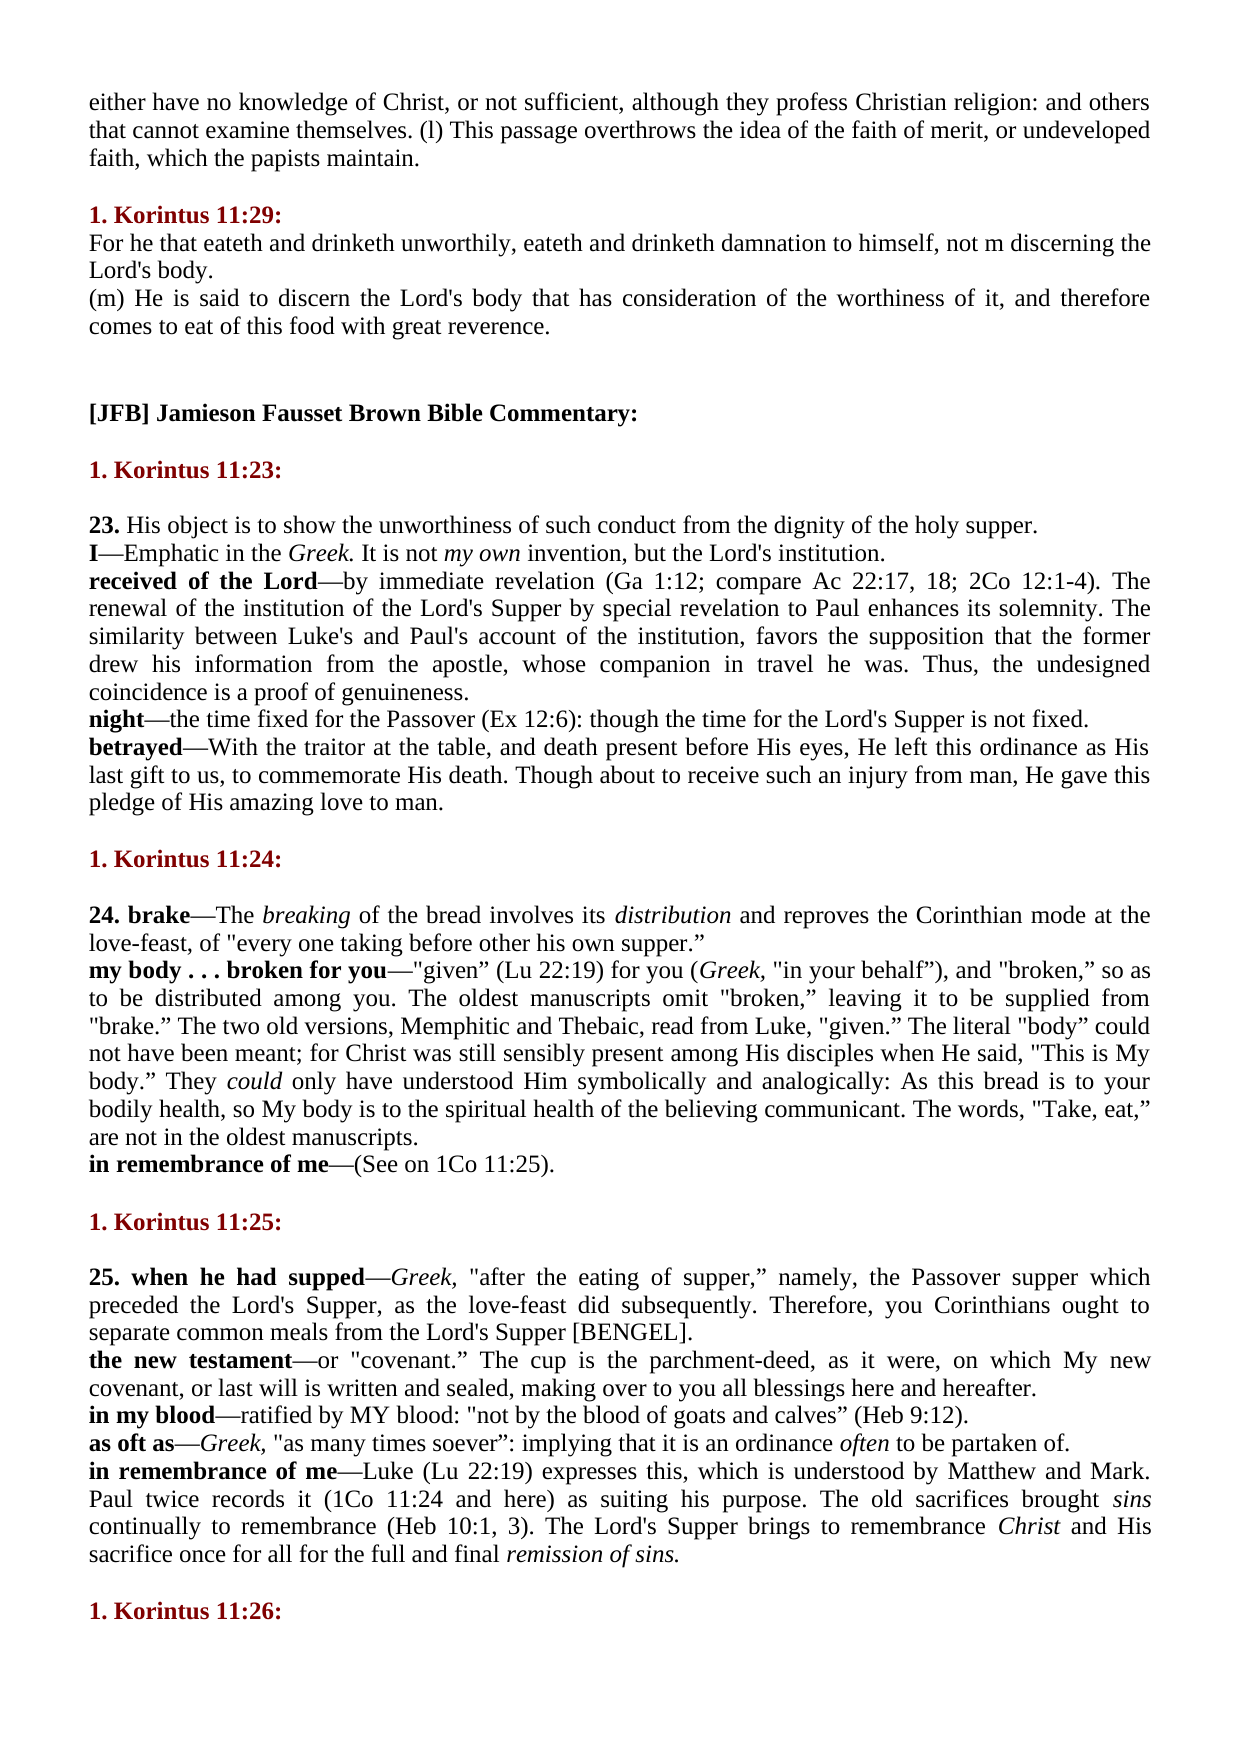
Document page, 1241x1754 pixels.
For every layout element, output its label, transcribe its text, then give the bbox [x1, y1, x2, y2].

text For he that eateth and drinketh unworthily, eateth and drinketh damnation to himself, not m discerning the Lord's body. (m) He is said to discern the Lord's body that has consideration of the worthiness of it, and therefore comes to eat of this food with great reverence. [88, 229, 1152, 340]
text either have no knowledge of Christ, or not sufficient, although they profess Christian religion: and others that cannot examine themselves. (l) This passage overthrows the idea of the faith of merit, or undeveloped faith, which the papists maintain. [88, 88, 1152, 172]
text 1. Korintus 11:29: [88, 201, 1152, 229]
text 1. Korintus 11:23: [88, 456, 1152, 484]
text 1. Korintus 11:25: [88, 1208, 1152, 1235]
text 1. Korintus 11:24: [88, 846, 1152, 873]
text 25. when he had supped—Greek, "after the eating of supper,” namely, the Passover supper which preceded the Lord's Supper, as the love-feast did subsequently. Therefore, you Corinthians ought to separate common meals from the Lord's Supper [BENGEL]. the new testament—or "covenant.” The cup is the parchment-deed, as it were, on which My new covenant, or last will is written and sealed, making over to you all blessings here and hereafter. in my blood—ratified by MY blood: "not by the blood of goats and calves” (Heb 9:12). as oft as—Greek, "as many times soever”: implying that it is an ordinance often to be partaken of. in remembrance of me—Luke (Lu 22:19) expresses this, which is understood by Matthew and Mark. Paul twice records it (1Co 11:24 and here) as suiting his purpose. The old sacrifices brought sins continually to remembrance (Heb 10:1, 3). The Lord's Supper brings to remembrance Christ and His sacrifice once for all for the full and final remission of sins. [88, 1263, 1152, 1568]
text 23. His object is to show the unworthiness of such conduct from the dignity of the holy supper. I—Emphatic in the Greek. It is not my own invention, but the Lord's institution. received of the Lord—by immediate revelation (Ga 1:12; compare Ac 22:17, 18; 2Co 12:1-4). The renewal of the institution of the Lord's Supper by special revelation to Paul enhances its solemnity. The similarity between Luke's and Paul's account of the institution, favors the supposition that the former drew his information from the apostle, whose companion in travel he was. Thus, the undesigned coincidence is a proof of genuineness. night—the time fixed for the Passover (Ex 12:6): though the time for the Lord's Supper is not fixed. betrayed—With the traitor at the table, and death present before His eyes, He left this ordinance as His last gift to us, to commemorate His death. Though about to receive such an injury from man, He gave this pledge of His amazing love to man. [88, 511, 1152, 816]
text [JFB] Jamieson Fausset Brown Bible Commentary: [88, 399, 1152, 426]
text 1. Korintus 11:26: [88, 1597, 1152, 1625]
text 24. brake—The breaking of the bread involves its distribution and reproves the Corinthian mode at the love-feast, of "every one taking before other his own supper.” my body . . . broken for you—"given” (Lu 22:19) for you (Greek, "in your behalf”), and "broken,” so as to be distributed among you. The oldest manuscripts omit "broken,” leaving it to be supplied from "brake.” The two old versions, Memphitic and Thebaic, read from Luke, "given.” The literal "body” could not have been meant; for Christ was still sensibly present among His disciples when He said, "This is My body.” They could only have understood Him symbolically and analogically: As this bread is to your bodily health, so My body is to the spiritual health of the believing communicant. The words, "Take, eat,” are not in the oldest manuscripts. in remembrance of me—(See on 1Co 11:25). [88, 901, 1152, 1178]
